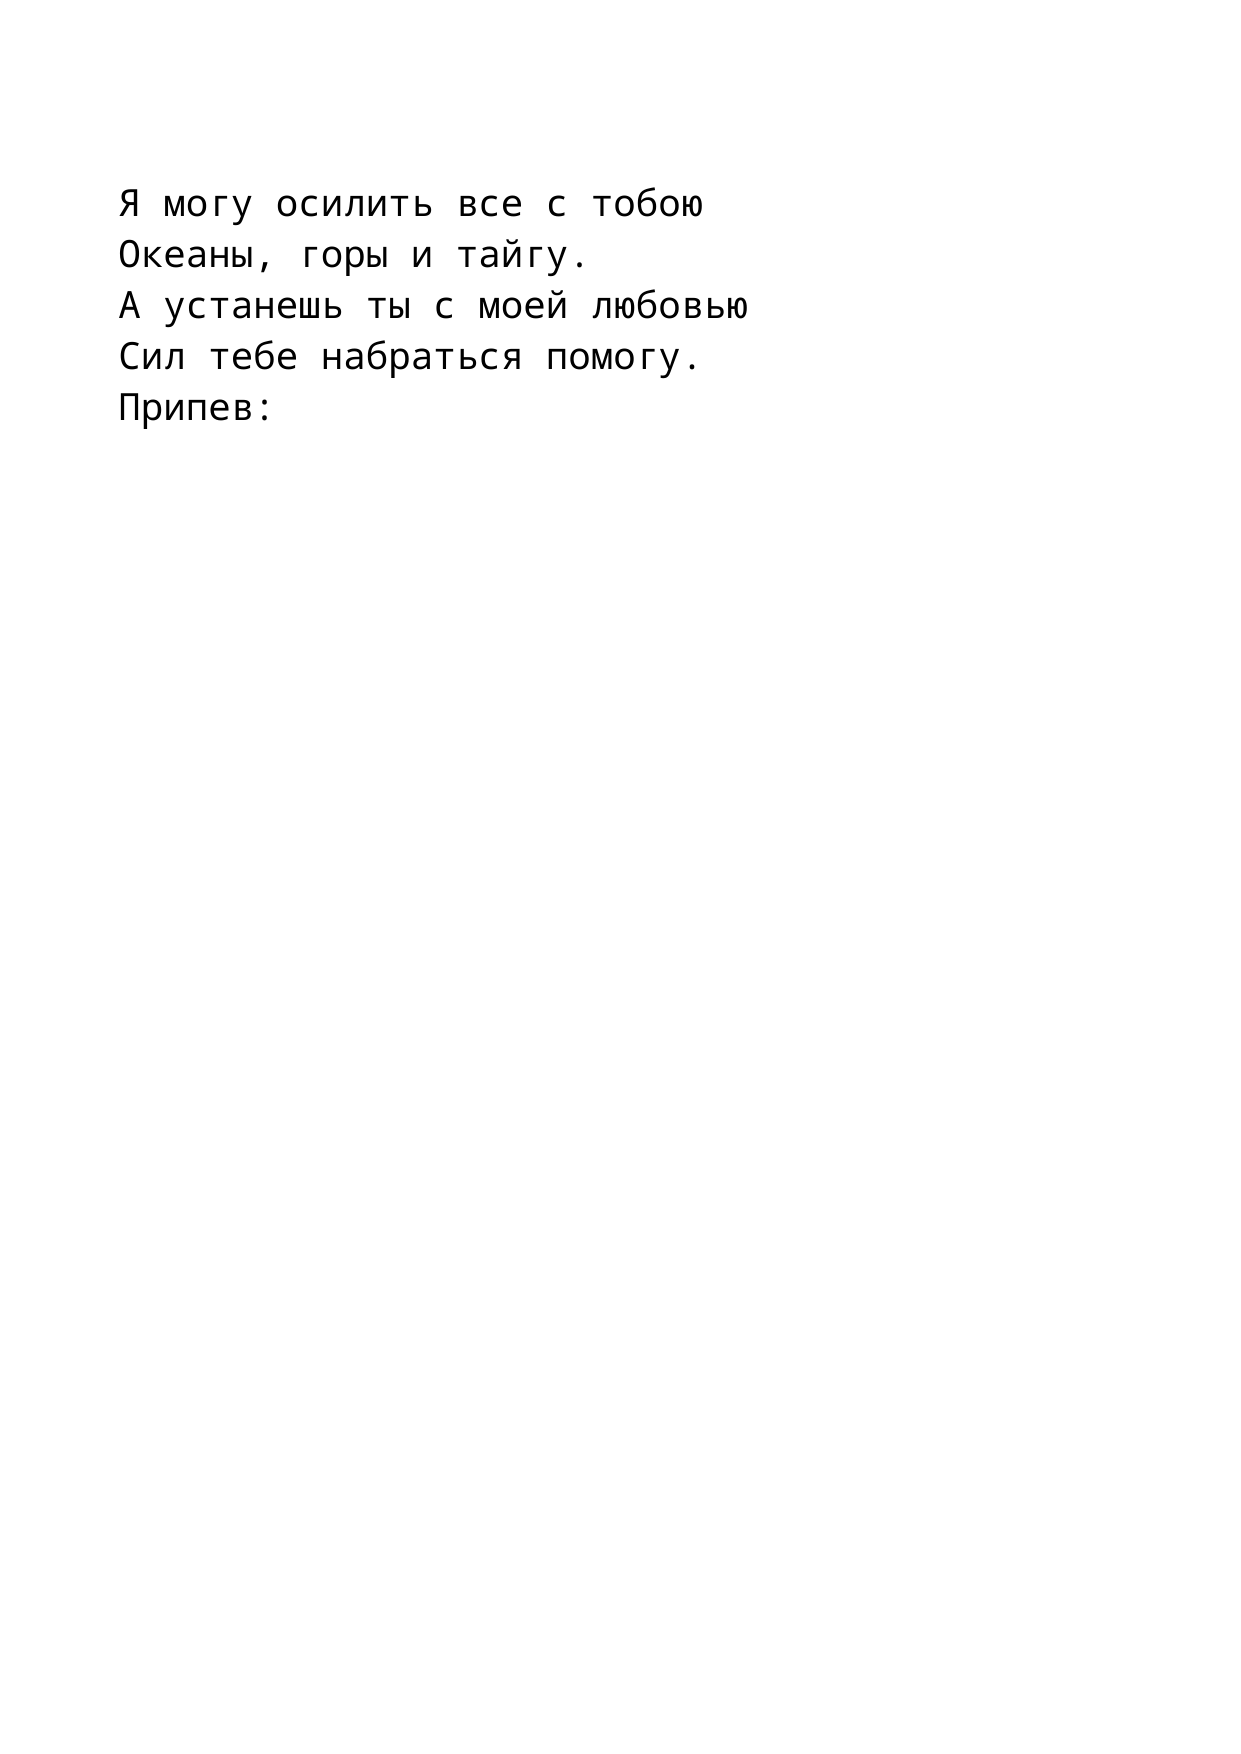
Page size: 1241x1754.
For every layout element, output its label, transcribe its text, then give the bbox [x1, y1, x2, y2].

text Сил тебе набраться помогу. [118, 329, 1122, 381]
text Я могу осилить все с тобою [118, 176, 1122, 227]
text Припев: [118, 381, 1122, 432]
text Океаны, горы и тайгу. [118, 227, 1122, 278]
text А устанешь ты с моей любовью [118, 278, 1122, 329]
